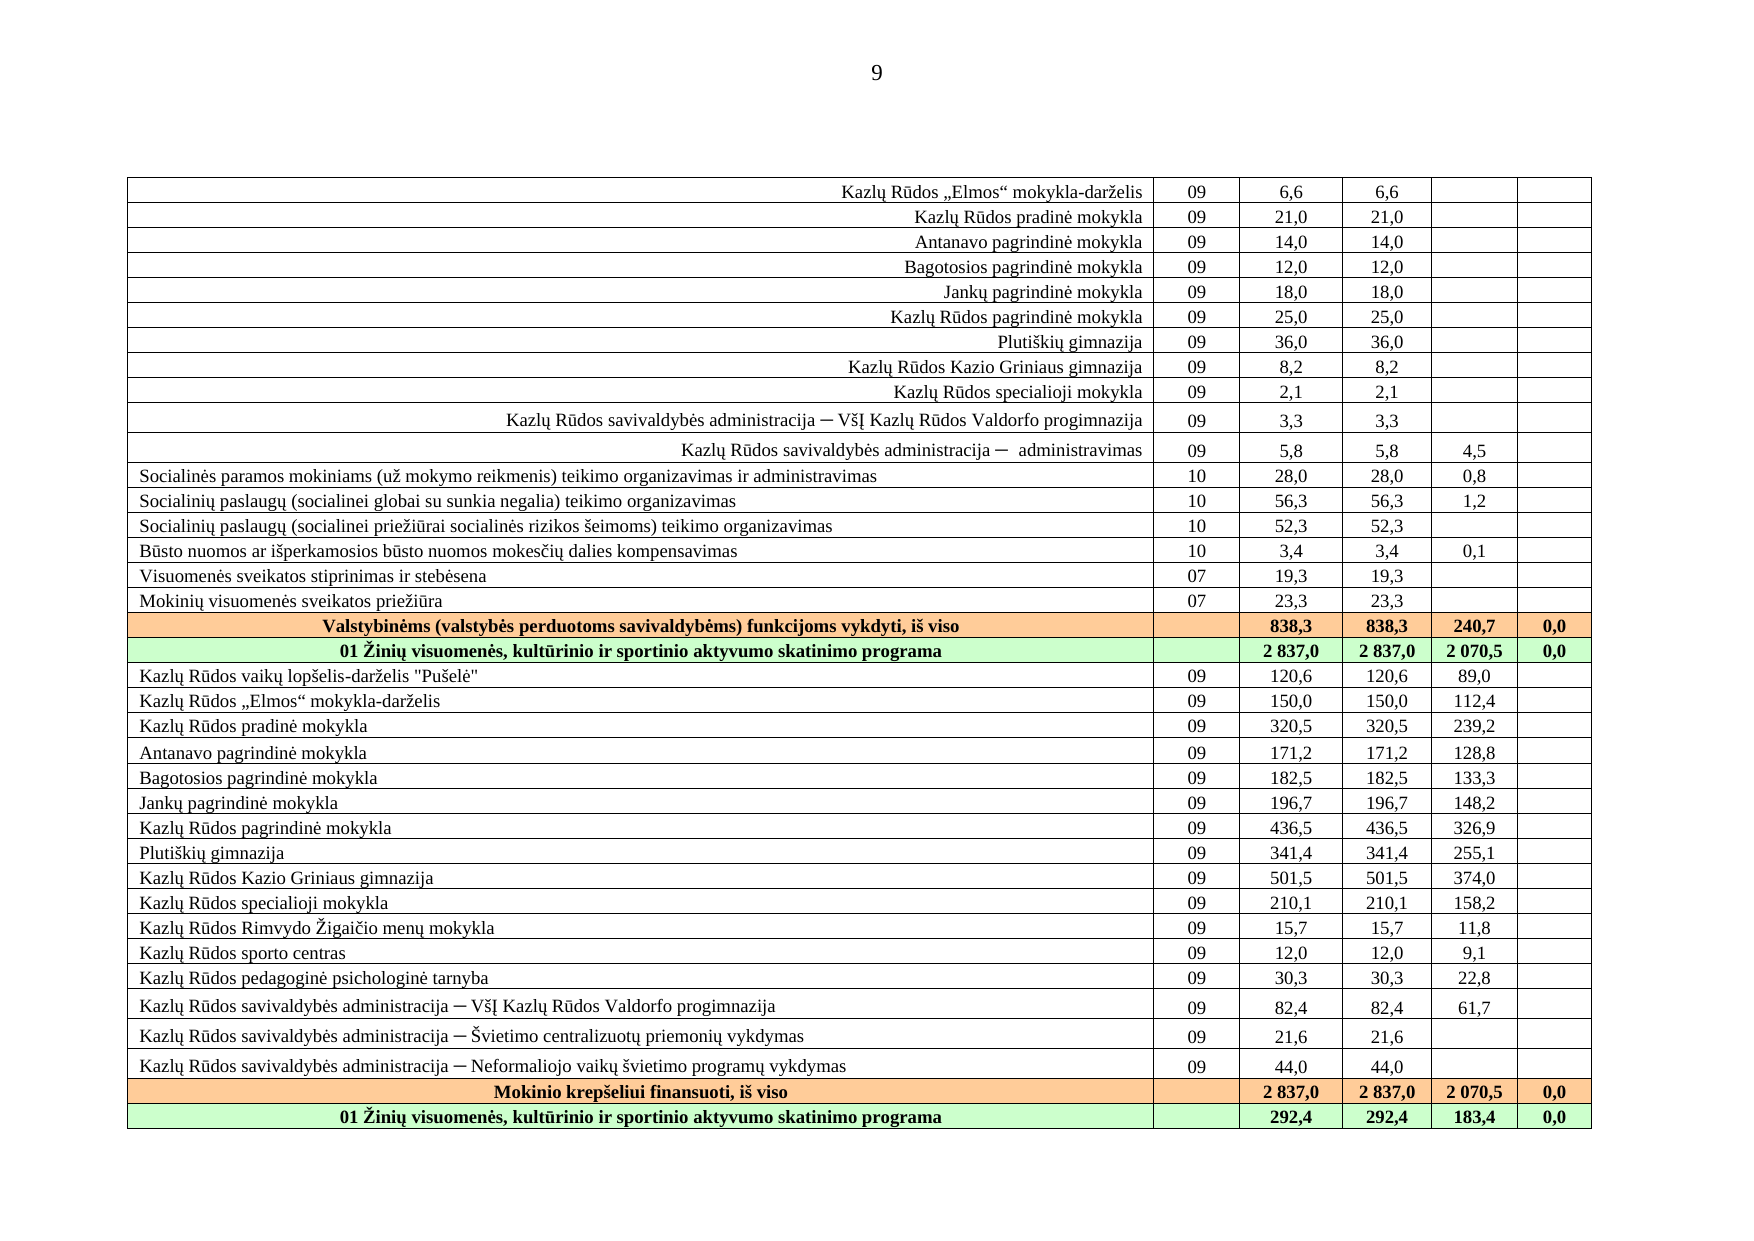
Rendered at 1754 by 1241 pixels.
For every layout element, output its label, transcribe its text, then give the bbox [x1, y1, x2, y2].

table_cell [1432, 1019, 1517, 1048]
table_cell 30,3 [1343, 964, 1431, 988]
table_cell 2 837,0 [1240, 638, 1342, 662]
table_cell 09 [1154, 839, 1239, 863]
table_cell 6,6 [1240, 178, 1342, 202]
table_cell 19,3 [1343, 563, 1431, 587]
table_cell Kazlų Rūdos savivaldybės administracija – VšĮ Kazlų Rūdos Valdorfo progimnazija [128, 989, 1153, 1018]
table_cell 838,3 [1240, 613, 1342, 637]
table_cell 09 [1154, 814, 1239, 838]
table_cell [1518, 253, 1591, 277]
table_cell Kazlų Rūdos savivaldybės administracija – Švietimo centralizuotų priemonių vykdymas [128, 1019, 1153, 1048]
table_cell 120,6 [1343, 663, 1431, 687]
table_cell [1432, 588, 1517, 612]
table_cell 436,5 [1343, 814, 1431, 838]
table_cell 22,8 [1432, 964, 1517, 988]
table_cell 07 [1154, 588, 1239, 612]
table_cell 09 [1154, 764, 1239, 788]
table_cell 12,0 [1343, 253, 1431, 277]
table_cell 61,7 [1432, 989, 1517, 1018]
table_cell 36,0 [1240, 328, 1342, 352]
table_cell 838,3 [1343, 613, 1431, 637]
table_cell 09 [1154, 403, 1239, 432]
table_cell 15,7 [1343, 914, 1431, 938]
table_cell [1518, 914, 1591, 938]
table_cell Socialinių paslaugų (socialinei priežiūrai socialinės rizikos šeimoms) teikimo organizavimas [128, 513, 1153, 537]
table_cell [1518, 328, 1591, 352]
table_cell 09 [1154, 789, 1239, 813]
table_cell 09 [1154, 914, 1239, 938]
table_cell 21,0 [1343, 203, 1431, 227]
table_cell 10 [1154, 488, 1239, 512]
table_cell 171,2 [1343, 738, 1431, 763]
table_cell [1518, 538, 1591, 562]
table_cell 341,4 [1240, 839, 1342, 863]
table_cell Kazlų Rūdos specialioji mokykla [128, 378, 1153, 402]
table_cell [1518, 989, 1591, 1018]
table_cell Kazlų Rūdos Kazio Griniaus gimnazija [128, 353, 1153, 377]
table_cell [1518, 488, 1591, 512]
table_cell [1518, 663, 1591, 687]
table_cell 436,5 [1240, 814, 1342, 838]
table_cell Kazlų Rūdos „Elmos“ mokykla-darželis [128, 178, 1153, 202]
table_cell 21,0 [1240, 203, 1342, 227]
table_cell Kazlų Rūdos vaikų lopšelis-darželis "Pušelė" [128, 663, 1153, 687]
table_cell 0,0 [1518, 638, 1591, 662]
table_cell 82,4 [1343, 989, 1431, 1018]
table_cell 21,6 [1343, 1019, 1431, 1048]
table_cell 150,0 [1343, 688, 1431, 712]
table_cell 09 [1154, 864, 1239, 888]
table_cell 0,8 [1432, 463, 1517, 487]
table_cell 292,4 [1343, 1104, 1431, 1128]
table_cell [1518, 588, 1591, 612]
table_cell Bagotosios pagrindinė mokykla [128, 253, 1153, 277]
table_cell 0,0 [1518, 1079, 1591, 1103]
table_cell 09 [1154, 889, 1239, 913]
table_cell 501,5 [1240, 864, 1342, 888]
table_cell 18,0 [1240, 278, 1342, 302]
table_cell 12,0 [1240, 253, 1342, 277]
table_cell 158,2 [1432, 889, 1517, 913]
table_cell 09 [1154, 713, 1239, 737]
table_cell [1432, 328, 1517, 352]
table_cell 09 [1154, 303, 1239, 327]
table_cell [1518, 1019, 1591, 1048]
table_cell 11,8 [1432, 914, 1517, 938]
table_cell [1432, 253, 1517, 277]
table_cell 10 [1154, 538, 1239, 562]
table_cell [1432, 303, 1517, 327]
table_cell 2 070,5 [1432, 1079, 1517, 1103]
table_cell 196,7 [1343, 789, 1431, 813]
table_cell 12,0 [1343, 939, 1431, 963]
table_cell Kazlų Rūdos sporto centras [128, 939, 1153, 963]
table_cell 09 [1154, 328, 1239, 352]
table_cell 36,0 [1343, 328, 1431, 352]
table_cell 82,4 [1240, 989, 1342, 1018]
table_cell 18,0 [1343, 278, 1431, 302]
table_cell 09 [1154, 663, 1239, 687]
table_cell [1518, 738, 1591, 763]
table_cell Kazlų Rūdos pradinė mokykla [128, 713, 1153, 737]
table_cell 09 [1154, 939, 1239, 963]
table_cell 09 [1154, 178, 1239, 202]
table_cell [1518, 203, 1591, 227]
table_cell Socialinės paramos mokiniams (už mokymo reikmenis) teikimo organizavimas ir administravimas [128, 463, 1153, 487]
table_cell 210,1 [1343, 889, 1431, 913]
table_cell Jankų pagrindinė mokykla [128, 278, 1153, 302]
table_cell 09 [1154, 1049, 1239, 1078]
table_cell Mokinio krepšeliui finansuoti, iš viso [128, 1079, 1153, 1103]
table_cell Kazlų Rūdos savivaldybės administracija – VšĮ Kazlų Rūdos Valdorfo progimnazija [128, 403, 1153, 432]
table_cell Kazlų Rūdos Kazio Griniaus gimnazija [128, 864, 1153, 888]
table_cell 3,4 [1240, 538, 1342, 562]
table_cell 10 [1154, 513, 1239, 537]
table_cell Kazlų Rūdos pedagoginė psichologinė tarnyba [128, 964, 1153, 988]
table_cell 21,6 [1240, 1019, 1342, 1048]
table_cell 09 [1154, 688, 1239, 712]
table_cell [1432, 228, 1517, 252]
table_cell 09 [1154, 964, 1239, 988]
table_cell 01 Žinių visuomenės, kultūrinio ir sportinio aktyvumo skatinimo programa [128, 638, 1153, 662]
table_cell 128,8 [1432, 738, 1517, 763]
table_cell Kazlų Rūdos pradinė mokykla [128, 203, 1153, 227]
table_cell [1518, 403, 1591, 432]
table_cell [1432, 513, 1517, 537]
table_cell 2 837,0 [1343, 1079, 1431, 1103]
table_cell 0,1 [1432, 538, 1517, 562]
table_cell [1518, 889, 1591, 913]
table_cell Plutiškių gimnazija [128, 839, 1153, 863]
table_cell 09 [1154, 738, 1239, 763]
table_cell 320,5 [1343, 713, 1431, 737]
table_cell 52,3 [1343, 513, 1431, 537]
table_cell 10 [1154, 463, 1239, 487]
table_cell [1154, 638, 1239, 662]
table_cell [1432, 278, 1517, 302]
table_cell 28,0 [1240, 463, 1342, 487]
table_cell [1154, 1104, 1239, 1128]
table_cell 341,4 [1343, 839, 1431, 863]
table_cell [1518, 789, 1591, 813]
table_cell [1518, 1049, 1591, 1078]
table_cell 09 [1154, 378, 1239, 402]
table_cell 09 [1154, 433, 1239, 462]
table_cell Socialinių paslaugų (socialinei globai su sunkia negalia) teikimo organizavimas [128, 488, 1153, 512]
table_cell 09 [1154, 989, 1239, 1018]
table_cell [1518, 433, 1591, 462]
table_cell 09 [1154, 203, 1239, 227]
table_cell 501,5 [1343, 864, 1431, 888]
table_cell Bagotosios pagrindinė mokykla [128, 764, 1153, 788]
table_cell [1518, 463, 1591, 487]
table_cell [1518, 513, 1591, 537]
table_cell 30,3 [1240, 964, 1342, 988]
table_cell 0,0 [1518, 1104, 1591, 1128]
table_cell Būsto nuomos ar išperkamosios būsto nuomos mokesčių dalies kompensavimas [128, 538, 1153, 562]
table_cell 8,2 [1343, 353, 1431, 377]
table_cell [1432, 1049, 1517, 1078]
table_cell [1432, 378, 1517, 402]
table_cell 09 [1154, 253, 1239, 277]
table_cell 374,0 [1432, 864, 1517, 888]
table_cell 255,1 [1432, 839, 1517, 863]
table_cell 2,1 [1343, 378, 1431, 402]
table_cell 5,8 [1343, 433, 1431, 462]
table_cell 112,4 [1432, 688, 1517, 712]
table_cell Kazlų Rūdos pagrindinė mokykla [128, 814, 1153, 838]
table_cell 150,0 [1240, 688, 1342, 712]
table_cell Valstybinėms (valstybės perduotoms savivaldybėms) funkcijoms vykdyti, iš viso [128, 613, 1153, 637]
table_cell [1518, 864, 1591, 888]
table_cell Mokinių visuomenės sveikatos priežiūra [128, 588, 1153, 612]
table_cell [1518, 688, 1591, 712]
table_cell 28,0 [1343, 463, 1431, 487]
table_cell 09 [1154, 353, 1239, 377]
table_cell 120,6 [1240, 663, 1342, 687]
table_cell 23,3 [1343, 588, 1431, 612]
table_cell 171,2 [1240, 738, 1342, 763]
table_cell 326,9 [1432, 814, 1517, 838]
table_cell [1432, 203, 1517, 227]
table_cell 09 [1154, 1019, 1239, 1048]
table_cell Jankų pagrindinė mokykla [128, 789, 1153, 813]
table_cell 44,0 [1240, 1049, 1342, 1078]
table_cell 133,3 [1432, 764, 1517, 788]
table_cell Plutiškių gimnazija [128, 328, 1153, 352]
table_cell 09 [1154, 228, 1239, 252]
table_cell Antanavo pagrindinė mokykla [128, 228, 1153, 252]
table_cell 239,2 [1432, 713, 1517, 737]
table_cell [1518, 964, 1591, 988]
table_cell [1518, 814, 1591, 838]
table_cell Kazlų Rūdos pagrindinė mokykla [128, 303, 1153, 327]
table_cell 12,0 [1240, 939, 1342, 963]
table_cell 2 837,0 [1343, 638, 1431, 662]
table_cell 01 Žinių visuomenės, kultūrinio ir sportinio aktyvumo skatinimo programa [128, 1104, 1153, 1128]
table_cell [1518, 764, 1591, 788]
table_cell Kazlų Rūdos savivaldybės administracija – administravimas [128, 433, 1153, 462]
table_cell 240,7 [1432, 613, 1517, 637]
table_cell 148,2 [1432, 789, 1517, 813]
table_cell 320,5 [1240, 713, 1342, 737]
table_cell Kazlų Rūdos Rimvydo Žigaičio menų mokykla [128, 914, 1153, 938]
table_cell [1518, 713, 1591, 737]
table_cell [1432, 563, 1517, 587]
table_cell 0,0 [1518, 613, 1591, 637]
table_cell [1154, 1079, 1239, 1103]
table_cell 15,7 [1240, 914, 1342, 938]
table_cell [1518, 228, 1591, 252]
table_cell 44,0 [1343, 1049, 1431, 1078]
table_cell 1,2 [1432, 488, 1517, 512]
table_cell 23,3 [1240, 588, 1342, 612]
table_cell [1518, 278, 1591, 302]
table_cell Kazlų Rūdos savivaldybės administracija – Neformaliojo vaikų švietimo programų vykdymas [128, 1049, 1153, 1078]
table_cell 182,5 [1240, 764, 1342, 788]
table_cell Visuomenės sveikatos stiprinimas ir stebėsena [128, 563, 1153, 587]
table_cell 09 [1154, 278, 1239, 302]
table_cell [1518, 839, 1591, 863]
table_cell Kazlų Rūdos „Elmos“ mokykla-darželis [128, 688, 1153, 712]
table_cell [1432, 178, 1517, 202]
table_cell 14,0 [1343, 228, 1431, 252]
table_cell [1154, 613, 1239, 637]
table_cell 3,3 [1343, 403, 1431, 432]
table_cell [1518, 563, 1591, 587]
table_cell 292,4 [1240, 1104, 1342, 1128]
table_cell [1518, 303, 1591, 327]
table_cell Kazlų Rūdos specialioji mokykla [128, 889, 1153, 913]
table_cell 196,7 [1240, 789, 1342, 813]
table_cell 14,0 [1240, 228, 1342, 252]
table_cell 56,3 [1240, 488, 1342, 512]
table_cell 56,3 [1343, 488, 1431, 512]
table_cell 8,2 [1240, 353, 1342, 377]
table_cell [1518, 939, 1591, 963]
table_cell [1518, 353, 1591, 377]
table_cell 2 837,0 [1240, 1079, 1342, 1103]
table_cell 6,6 [1343, 178, 1431, 202]
table_cell 210,1 [1240, 889, 1342, 913]
table_cell 3,4 [1343, 538, 1431, 562]
table_cell 2 070,5 [1432, 638, 1517, 662]
table_cell [1432, 353, 1517, 377]
table_cell 9,1 [1432, 939, 1517, 963]
table_cell 3,3 [1240, 403, 1342, 432]
table_cell 89,0 [1432, 663, 1517, 687]
table_cell 5,8 [1240, 433, 1342, 462]
table_cell [1432, 403, 1517, 432]
table_cell 183,4 [1432, 1104, 1517, 1128]
table_cell 25,0 [1343, 303, 1431, 327]
table_cell 52,3 [1240, 513, 1342, 537]
table_cell 182,5 [1343, 764, 1431, 788]
table_cell 2,1 [1240, 378, 1342, 402]
table_cell 07 [1154, 563, 1239, 587]
table_cell 25,0 [1240, 303, 1342, 327]
table_cell [1518, 178, 1591, 202]
table_cell 4,5 [1432, 433, 1517, 462]
table_cell 19,3 [1240, 563, 1342, 587]
table_cell [1518, 378, 1591, 402]
table_cell Antanavo pagrindinė mokykla [128, 738, 1153, 763]
